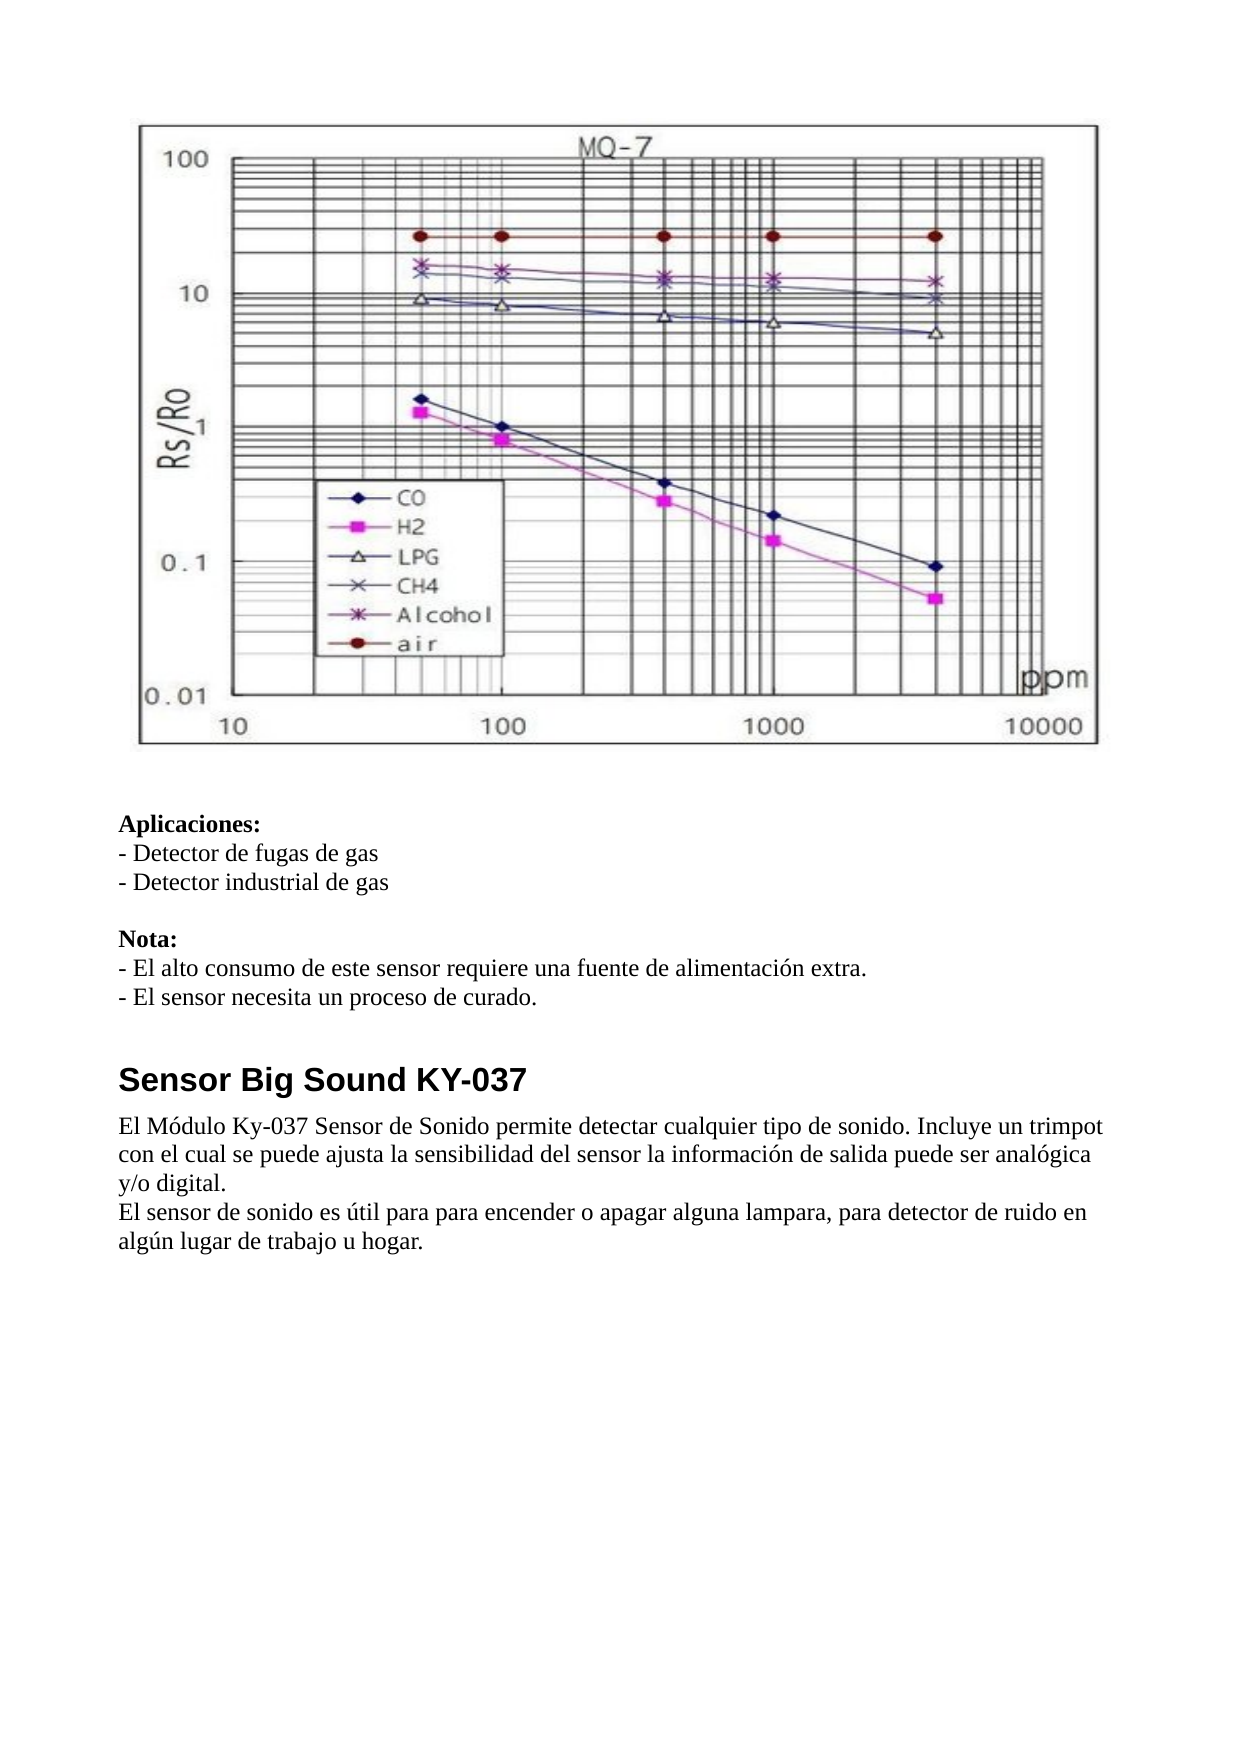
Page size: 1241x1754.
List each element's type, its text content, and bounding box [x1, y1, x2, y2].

subtitle Sensor Big Sound KY-037 [118, 1060, 1122, 1098]
text El sensor de sonido es útil para para encender o apagar alguna lampara, para detector de ruido en algún lugar de trabajo u hogar. [118, 1197, 1122, 1254]
text - Detector de fugas de gas [118, 838, 1122, 867]
text Aplicaciones: [118, 809, 1122, 838]
text - Detector industrial de gas [118, 867, 1122, 895]
text El Módulo Ky-037 Sensor de Sonido permite detectar cualquier tipo de sonido. Incluye un trimpot con el cual se puede ajusta la sensibilidad del sensor la información de salida puede ser analógica y/o digital. [118, 1111, 1122, 1197]
picture [129, 118, 1111, 752]
text - El alto consumo de este sensor requiere una fuente de alimentación extra. [118, 953, 1122, 982]
text Nota: [118, 924, 1122, 953]
text - El sensor necesita un proceso de curado. [118, 982, 1122, 1010]
